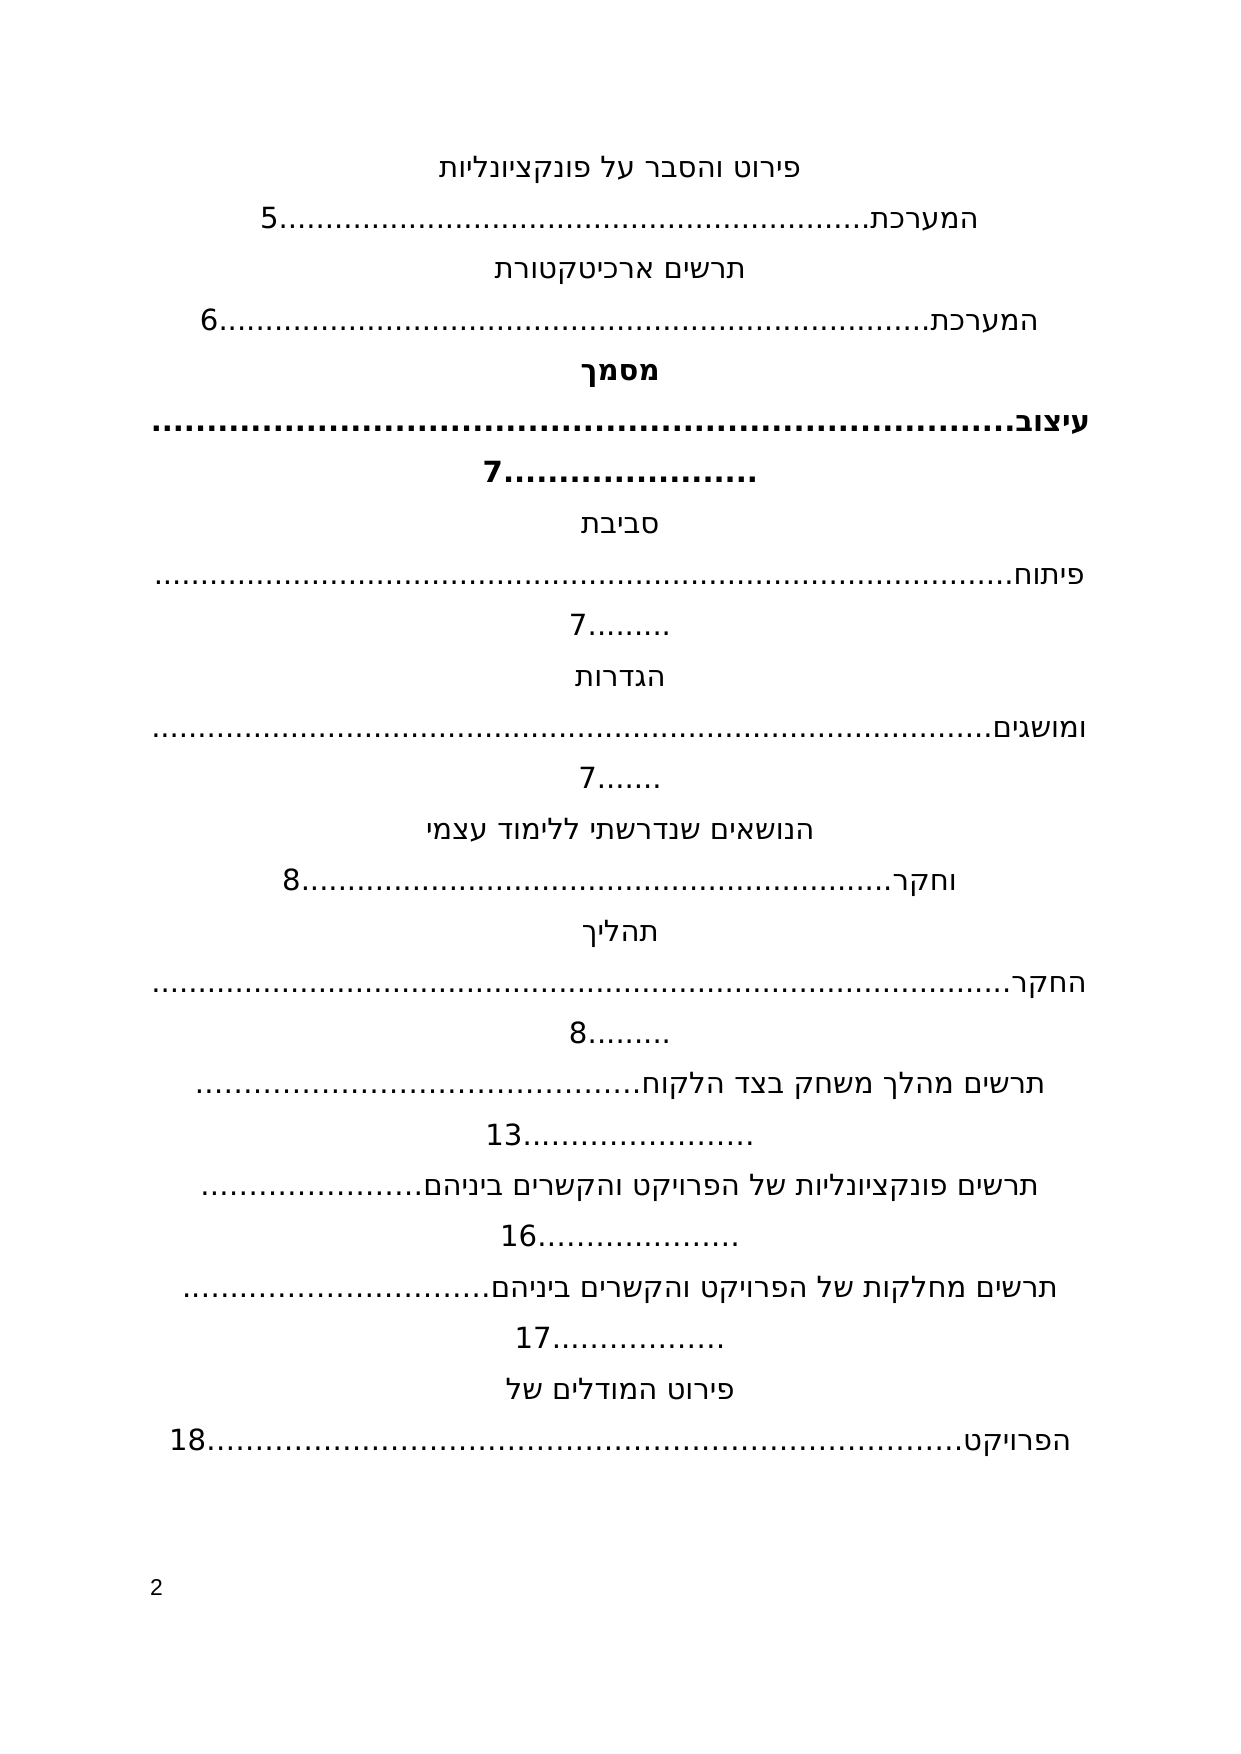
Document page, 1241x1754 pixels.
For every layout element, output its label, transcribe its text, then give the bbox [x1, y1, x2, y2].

text תרשים ארכיטקטורת המערכת.............................................................................6 [150, 252, 1090, 337]
text מסמך עיצוב.....................................................................................................7 [150, 354, 1090, 489]
text הנושאים שנדרשתי ללימוד עצמי וחקר................................................................8 [150, 812, 1090, 897]
text תרשים מחלקות של הפרויקט והקשרים ביניהם……………………...…..……………...17 [150, 1271, 1090, 1356]
text הגדרות ומושגים..................................................................................................7 [150, 659, 1090, 795]
text תרשים מהלך משחק בצד הלקוח……………………………………….…………………...13 [150, 1067, 1090, 1152]
text סביבת פיתוח......................................................................................................7 [150, 507, 1090, 642]
text תרשים פונקציונליות של הפרויקט והקשרים ביניהם…………………..………..……….16 [150, 1169, 1090, 1254]
text פירוט והסבר על פונקציונליות המערכת................................................................5 [150, 150, 1090, 235]
text פירוט המודלים של הפרויקט……………………………………………………..…………….18 [150, 1372, 1090, 1457]
text תהליך החקר......................................................................................................8 [150, 914, 1090, 1050]
